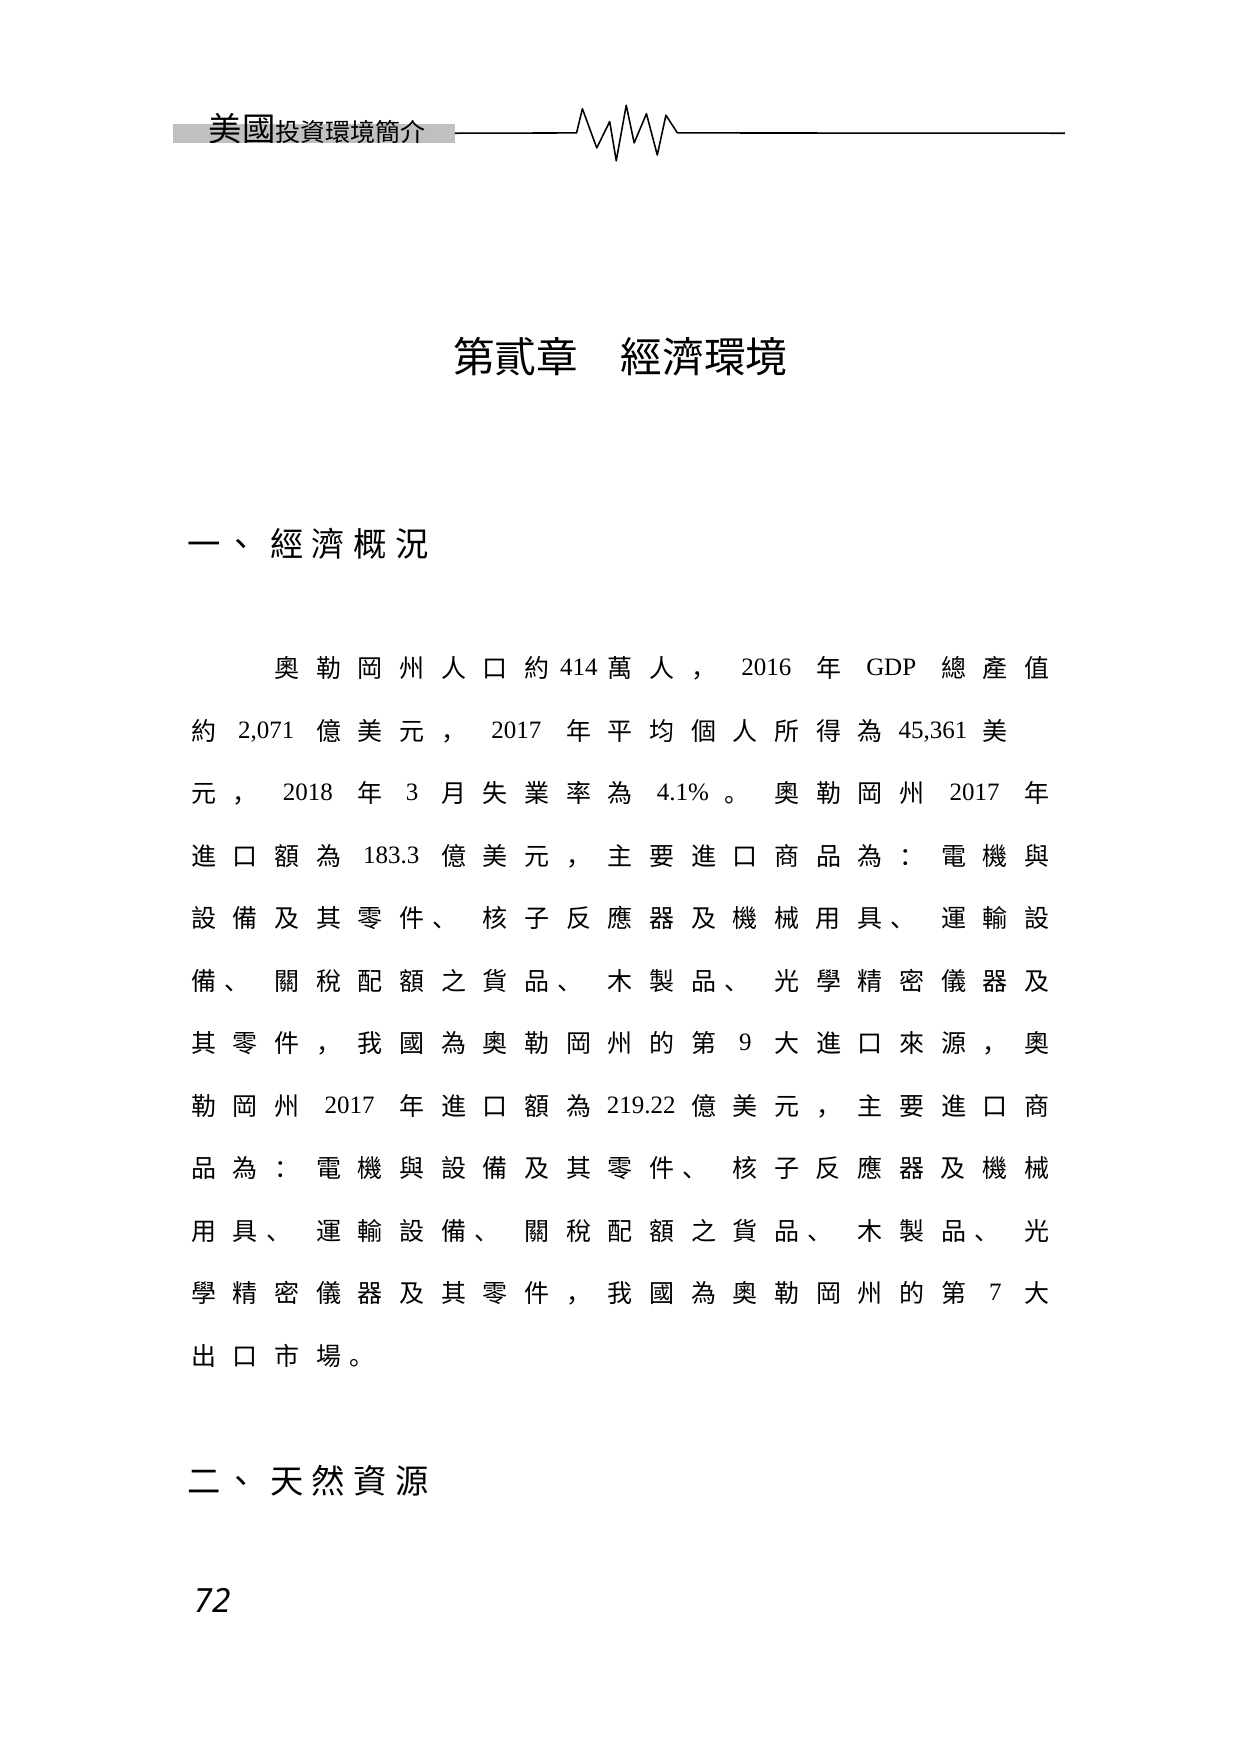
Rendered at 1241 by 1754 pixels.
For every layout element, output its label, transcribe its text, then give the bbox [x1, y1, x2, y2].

text 第貳章 經濟環境 [183, 313, 1058, 375]
text 奧勒岡州人口約414萬人，2016年GDP總產值約2,071億美元，2017年平均個人所得為45,361美元，2018年3月失業率為4.1%。奧勒岡州2017年進口額為183.3億美元，主要進口商品為：電機與設備及其零件、核子反應器及機械用具、運輸設備、關稅配額之貨品、木製品、光學精密儀器及其零件，我國為奧勒岡州的第9大進口來源，奧勒岡州2017年進口額為219.22億美元，主要進口商品為：電機與設備及其零件、核子反應器及機械用具、運輸設備、關稅配額之貨品、木製品、光學精密儀器及其零件，我國為奧勒岡州的第7大出口市場。 [183, 625, 1058, 1375]
text 二、天然資源 [183, 1438, 1058, 1500]
text 一、經濟概況 [183, 500, 1058, 563]
